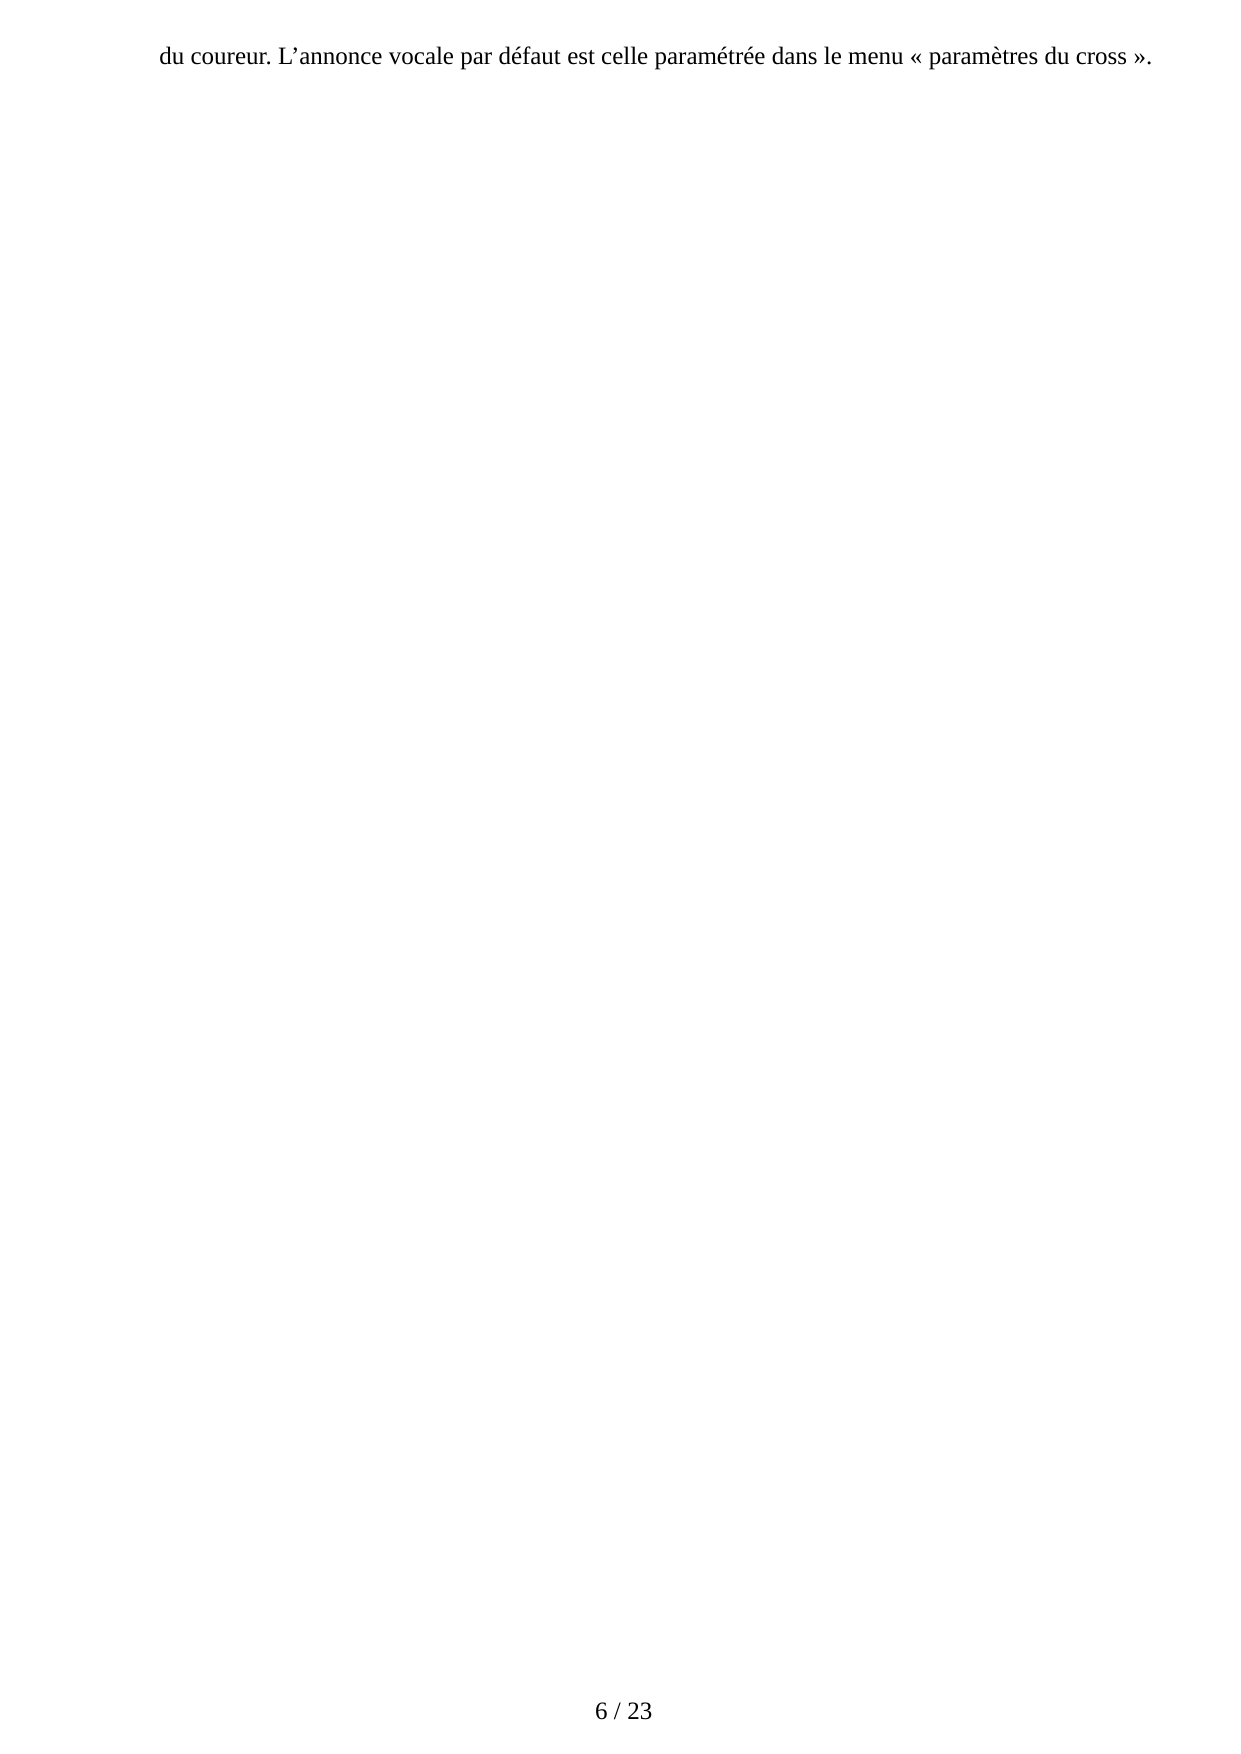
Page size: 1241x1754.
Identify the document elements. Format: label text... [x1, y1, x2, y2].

list du coureur. L’annonce vocale par défaut est celle paramétrée dans le menu « paramètres du cross ». [122, 41, 1169, 70]
